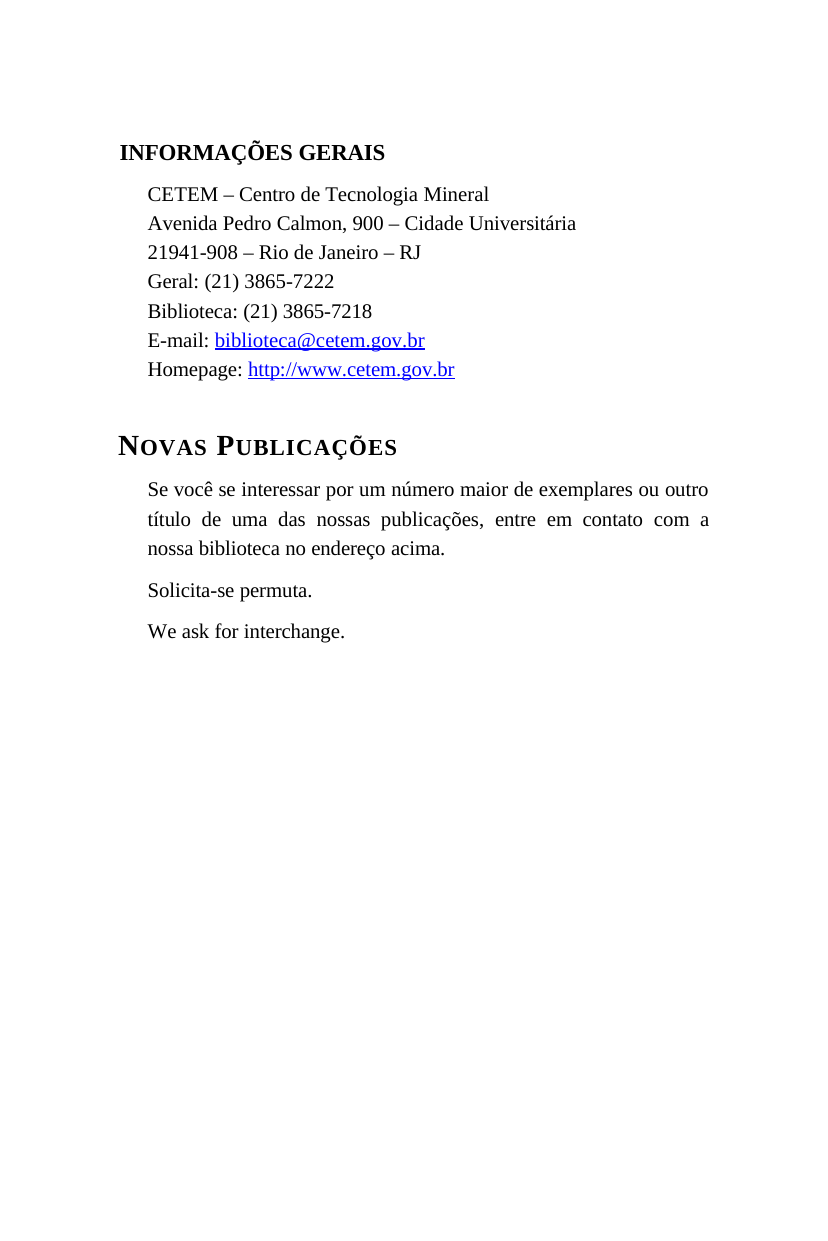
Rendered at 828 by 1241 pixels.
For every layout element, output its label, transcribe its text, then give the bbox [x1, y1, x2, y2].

text CETEM – Centro de Tecnologia Mineral [147, 182, 721, 206]
text Biblioteca: (21) 3865-7218 [147, 298, 721, 323]
text Avenida Pedro Calmon, 900 – Cidade Universitária 21941-908 – Rio de Janeiro – RJ [147, 211, 579, 264]
subtitle NOVAS PUBLICAÇÕES [118, 428, 721, 462]
subtitle INFORMAÇÕES GERAIS [106, 139, 398, 165]
text Se você se interessar por um número maior de exemplares ou outro título de uma das nossas publicações, entre em contato com a nossa biblioteca no endereço acima. [147, 477, 709, 560]
text Geral: (21) 3865-7222 [147, 269, 721, 293]
text Solicita-se permuta. We ask for interchange. [147, 578, 347, 643]
text E-mail: biblioteca@cetem.gov.br Homepage: http://www.cetem.gov.br [147, 328, 515, 381]
